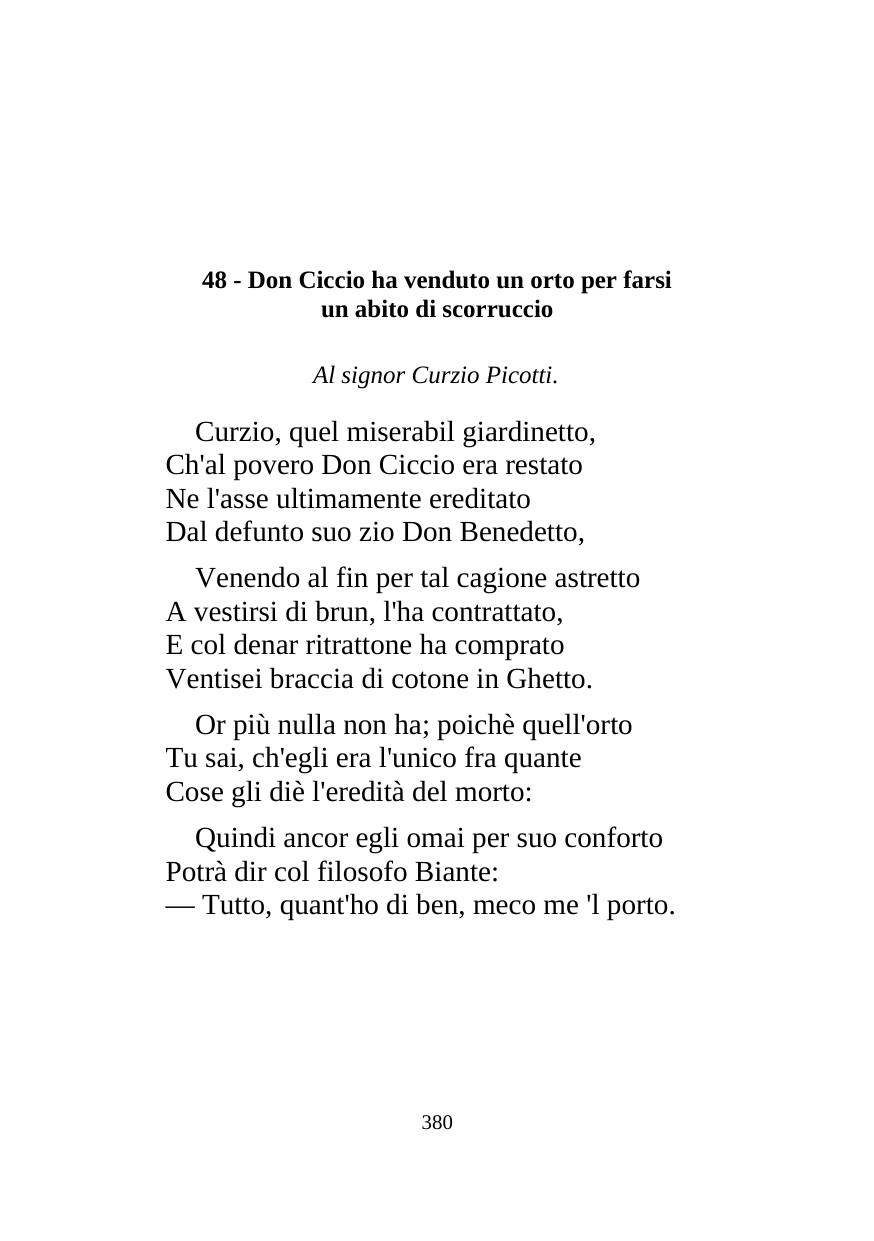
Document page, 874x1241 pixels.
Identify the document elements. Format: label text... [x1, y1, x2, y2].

text Venendo al fin per tal cagione astretto A vestirsi di brun, l'ha contrattato, E col denar ritrattone ha comprato Ventisei braccia di cotone in Ghetto. [165, 560, 768, 694]
text Quindi ancor egli omai per suo conforto Potrà dir col filosofo Biante: — Tutto, quant'ho di ben, meco me 'l porto. [165, 820, 768, 921]
subtitle Al signor Curzio Picotti. [106, 360, 768, 389]
text Curzio, quel miserabil giardinetto, Ch'al povero Don Ciccio era restato Ne l'asse ultimamente ereditato Dal defunto suo zio Don Benedetto, [165, 414, 768, 548]
text Or più nulla non ha; poichè quell'orto Tu sai, ch'egli era l'unico fra quante Cose gli diè l'eredità del morto: [165, 707, 768, 808]
text 48 - Don Ciccio ha venduto un orto per farsi un abito di scorruccio [106, 265, 768, 322]
